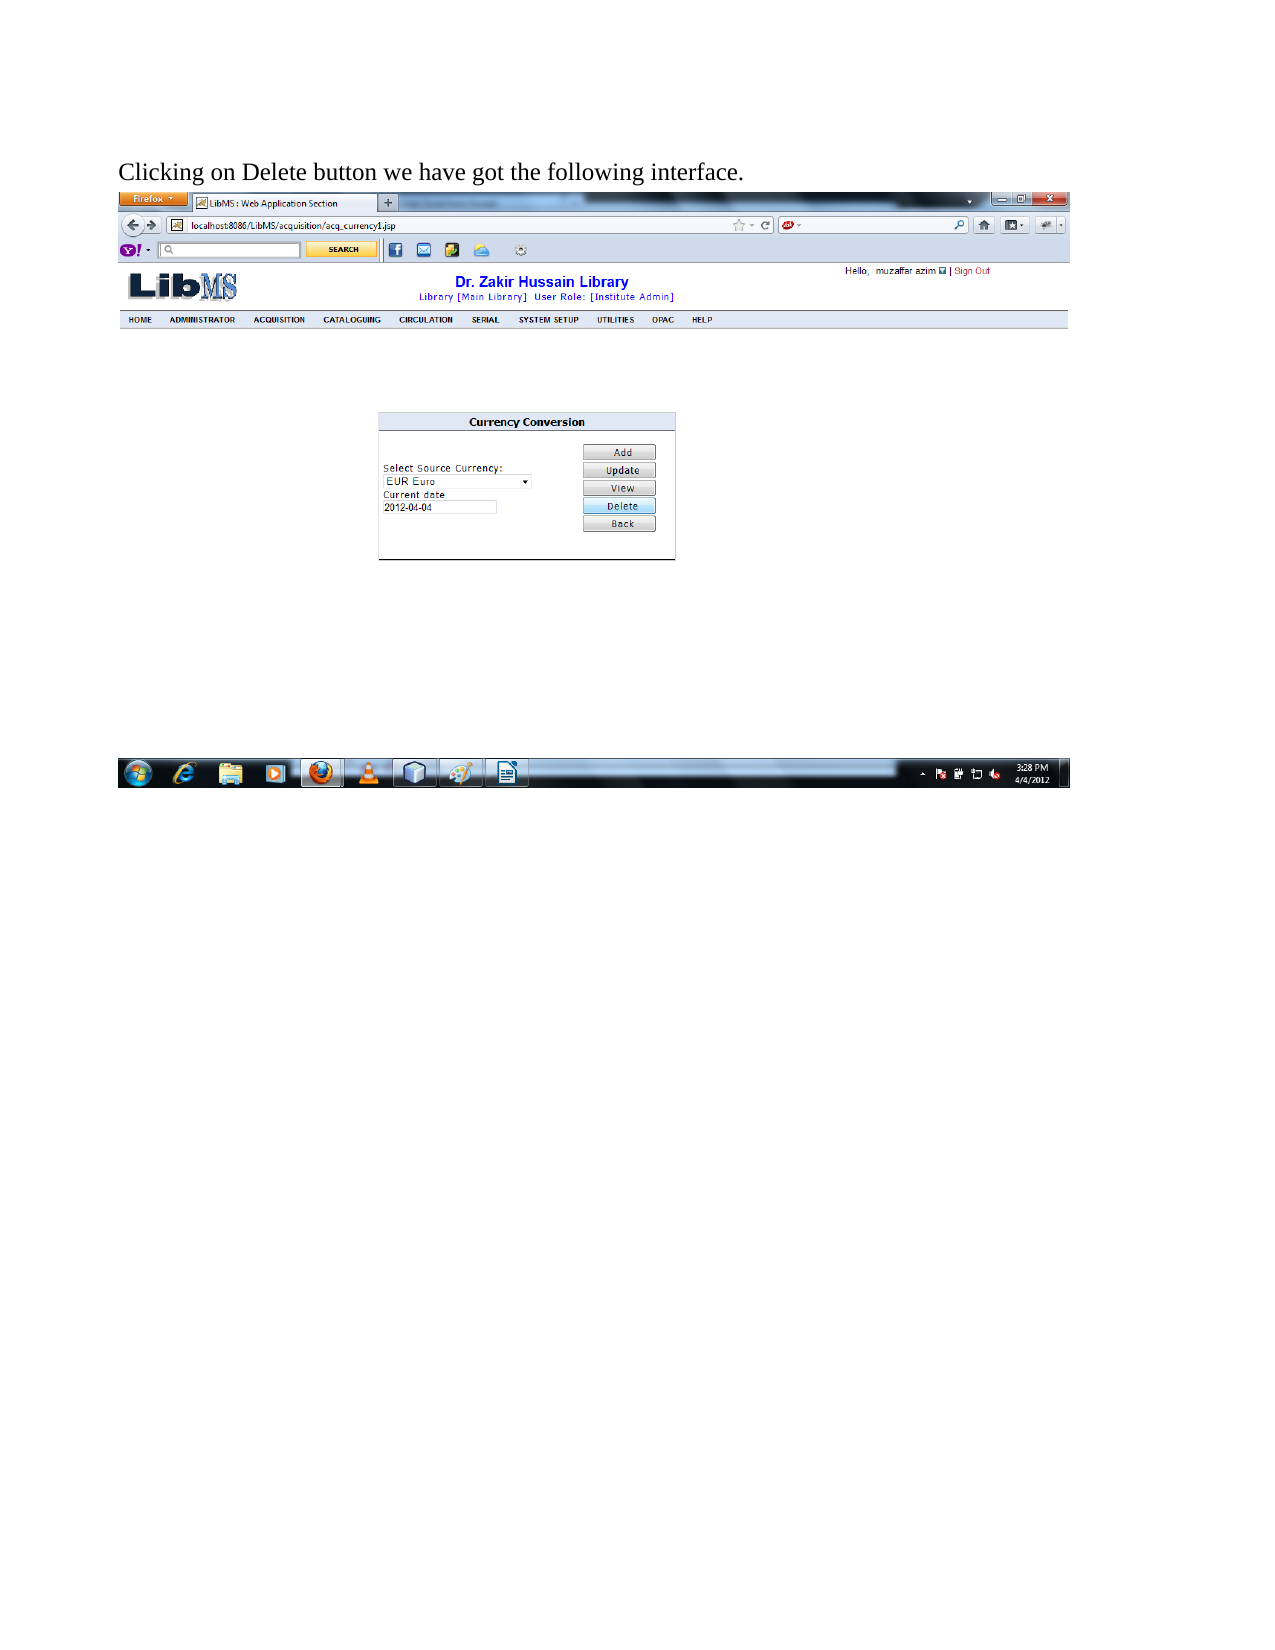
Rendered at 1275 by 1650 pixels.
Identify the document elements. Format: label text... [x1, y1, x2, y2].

text Clicking on Delete button we have got the following interface. [118, 157, 1157, 186]
picture [118, 192, 1157, 844]
